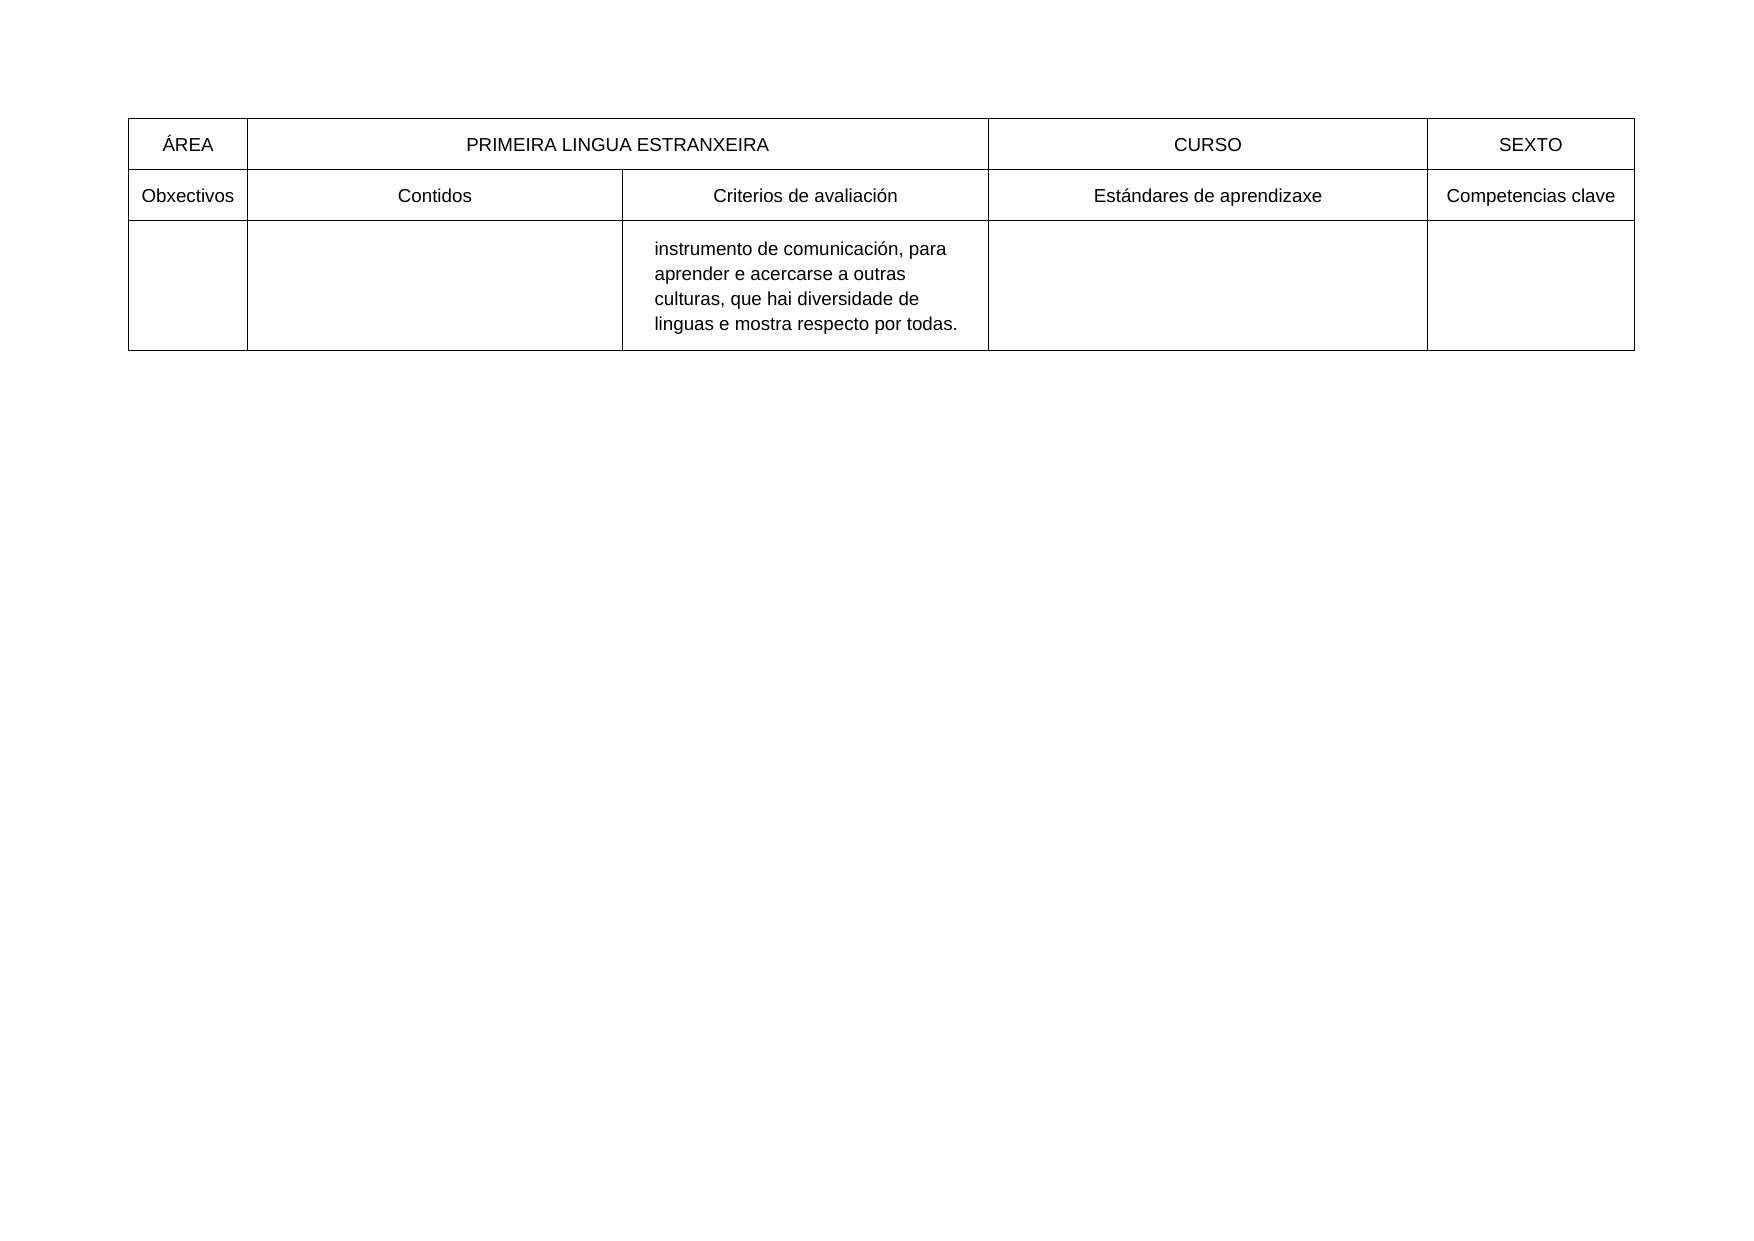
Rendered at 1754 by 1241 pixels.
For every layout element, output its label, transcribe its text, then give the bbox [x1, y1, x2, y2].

table_cell [129, 221, 247, 350]
table_cell Criterios de avaliación [623, 170, 988, 220]
table_header SEXTO [1428, 119, 1634, 169]
table_header PRIMEIRA LINGUA ESTRANXEIRA [248, 119, 988, 169]
table_header ÁREA [129, 119, 247, 169]
table_cell Contidos [248, 170, 622, 220]
table_cell Estándares de aprendizaxe [989, 170, 1427, 220]
table_header CURSO [989, 119, 1427, 169]
table_cell Obxectivos [129, 170, 247, 220]
table_cell [1428, 221, 1634, 350]
table_cell [989, 221, 1427, 350]
table_cell Competencias clave [1428, 170, 1634, 220]
